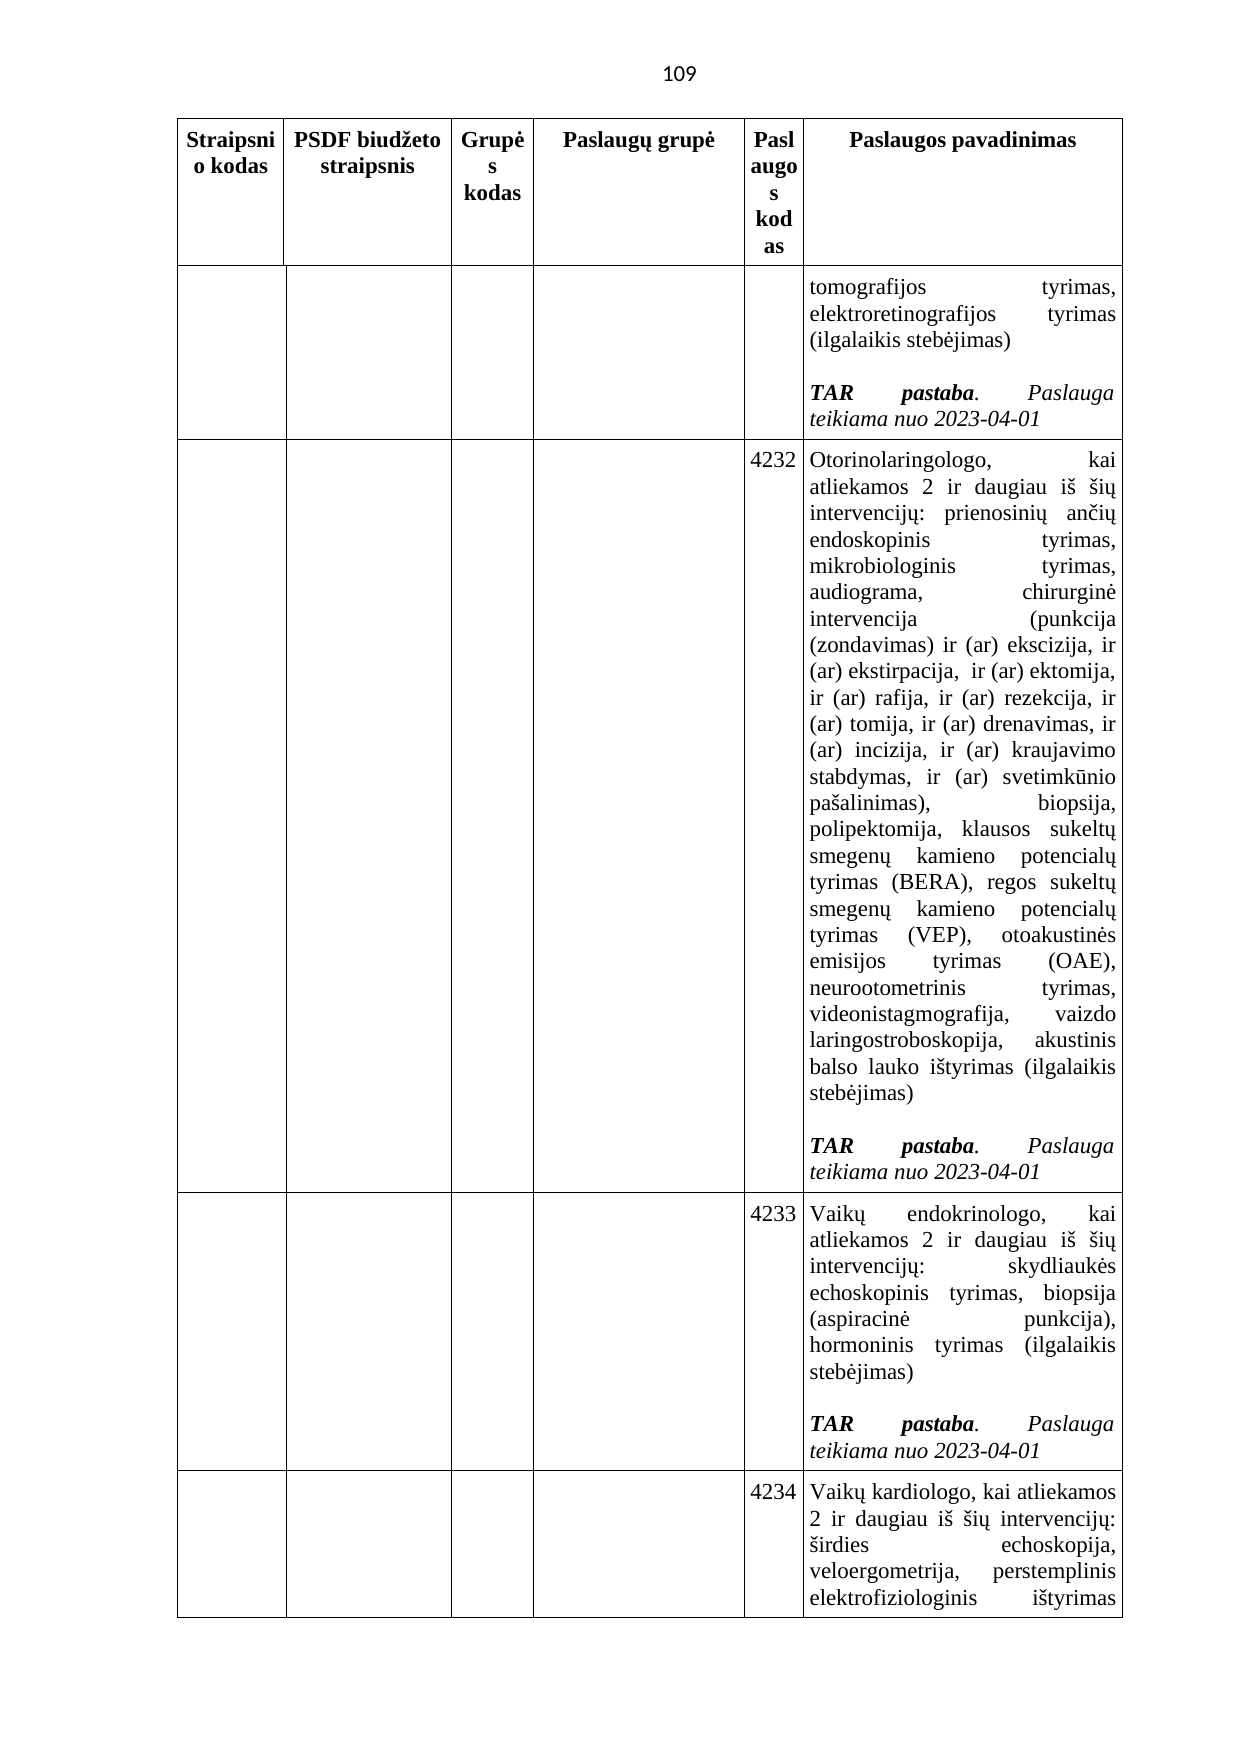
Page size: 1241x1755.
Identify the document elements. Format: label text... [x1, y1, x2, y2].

table_cell [178, 1471, 286, 1617]
table_cell [452, 1471, 533, 1617]
table_header Straipsnio kodas [178, 119, 283, 265]
table_cell [452, 266, 533, 438]
table_header Grupės kodas [452, 119, 533, 265]
table_cell [178, 266, 286, 438]
table_cell [745, 266, 803, 438]
table_header Paslaugų grupė [534, 119, 744, 265]
table_cell tomografijos tyrimas, elektroretinografijos tyrimas (ilgalaikis stebėjimas) TAR pastaba. Paslauga teikiama nuo 2023-04-01 [804, 266, 1122, 438]
table_cell 4234 [745, 1471, 803, 1617]
table_cell [178, 440, 286, 1192]
table_cell [287, 266, 451, 438]
table_cell [178, 1193, 286, 1470]
table_header Paslaugos kodas [745, 119, 803, 265]
table_header Paslaugos pavadinimas [804, 119, 1122, 265]
table_cell [534, 1193, 744, 1470]
table_cell [287, 1193, 451, 1470]
table_cell Vaikų kardiologo, kai atliekamos 2 ir daugiau iš šių intervencijų: širdies echoskopija, veloergometrija, perstemplinis elektrofiziologinis ištyrimas [804, 1471, 1122, 1617]
table_cell [452, 440, 533, 1192]
table_cell [452, 1193, 533, 1470]
table_cell [534, 1471, 744, 1617]
table_header PSDF biudžeto straipsnis [284, 119, 451, 265]
table_cell [287, 440, 451, 1192]
table_cell 4232 [745, 440, 803, 1192]
table_cell [287, 1471, 451, 1617]
table_cell Otorinolaringologo, kai atliekamos 2 ir daugiau iš šių intervencijų: prienosinių ančių endoskopinis tyrimas, mikrobiologinis tyrimas, audiograma, chirurginė intervencija (punkcija (zondavimas) ir (ar) ekscizija, ir (ar) ekstirpacija, ir (ar) ektomija, ir (ar) rafija, ir (ar) rezekcija, ir (ar) tomija, ir (ar) drenavimas, ir (ar) incizija, ir (ar) kraujavimo stabdymas, ir (ar) svetimkūnio pašalinimas), biopsija, polipektomija, klausos sukeltų smegenų kamieno potencialų tyrimas (BERA), regos sukeltų smegenų kamieno potencialų tyrimas (VEP), otoakustinės emisijos tyrimas (OAE), neurootometrinis tyrimas, videonistagmografija, vaizdo laringostroboskopija, akustinis balso lauko ištyrimas (ilgalaikis stebėjimas) TAR pastaba. Paslauga teikiama nuo 2023-04-01 [804, 440, 1122, 1192]
table_cell [534, 266, 744, 438]
table_cell [534, 440, 744, 1192]
table_cell 4233 [745, 1193, 803, 1470]
table_cell Vaikų endokrinologo, kai atliekamos 2 ir daugiau iš šių intervencijų: skydliaukės echoskopinis tyrimas, biopsija (aspiracinė punkcija), hormoninis tyrimas (ilgalaikis stebėjimas) TAR pastaba. Paslauga teikiama nuo 2023-04-01 [804, 1193, 1122, 1470]
